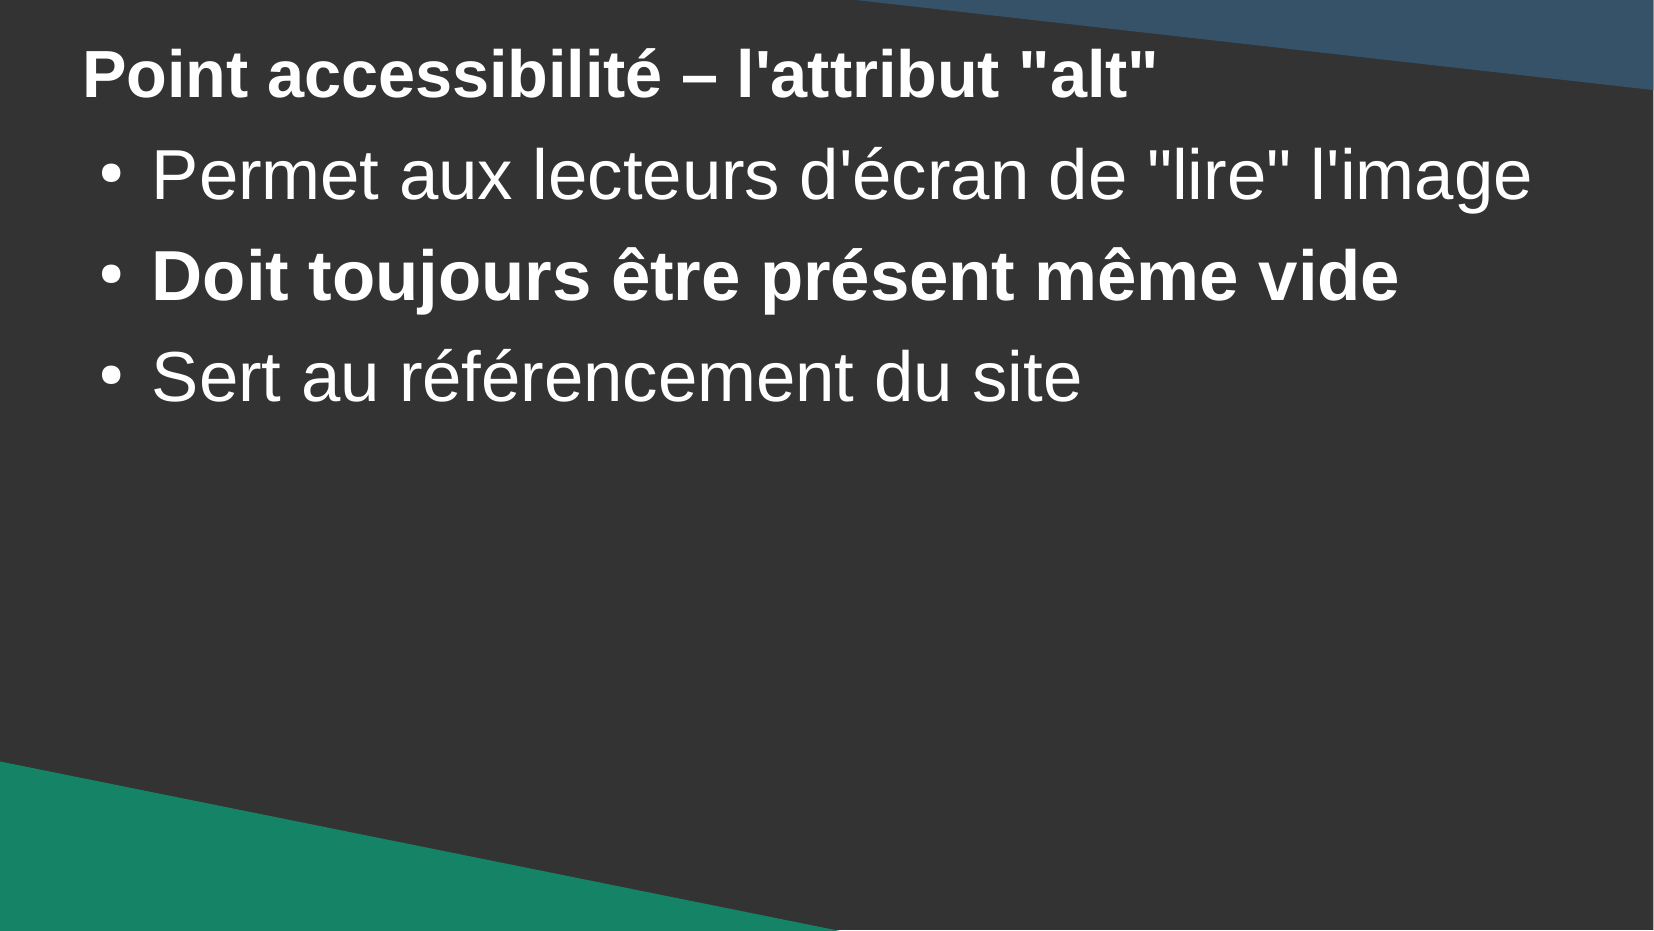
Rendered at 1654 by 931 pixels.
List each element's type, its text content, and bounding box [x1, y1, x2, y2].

list Permet aux lecteurs d'écran de "lire" l'image Doit toujours être présent même vide Sert au référencement du site [80, 135, 1605, 780]
text_box [855, 0, 1654, 91]
text_box [0, 761, 841, 931]
title Point accessibilité – l'attribut "alt" [82, 37, 1571, 122]
